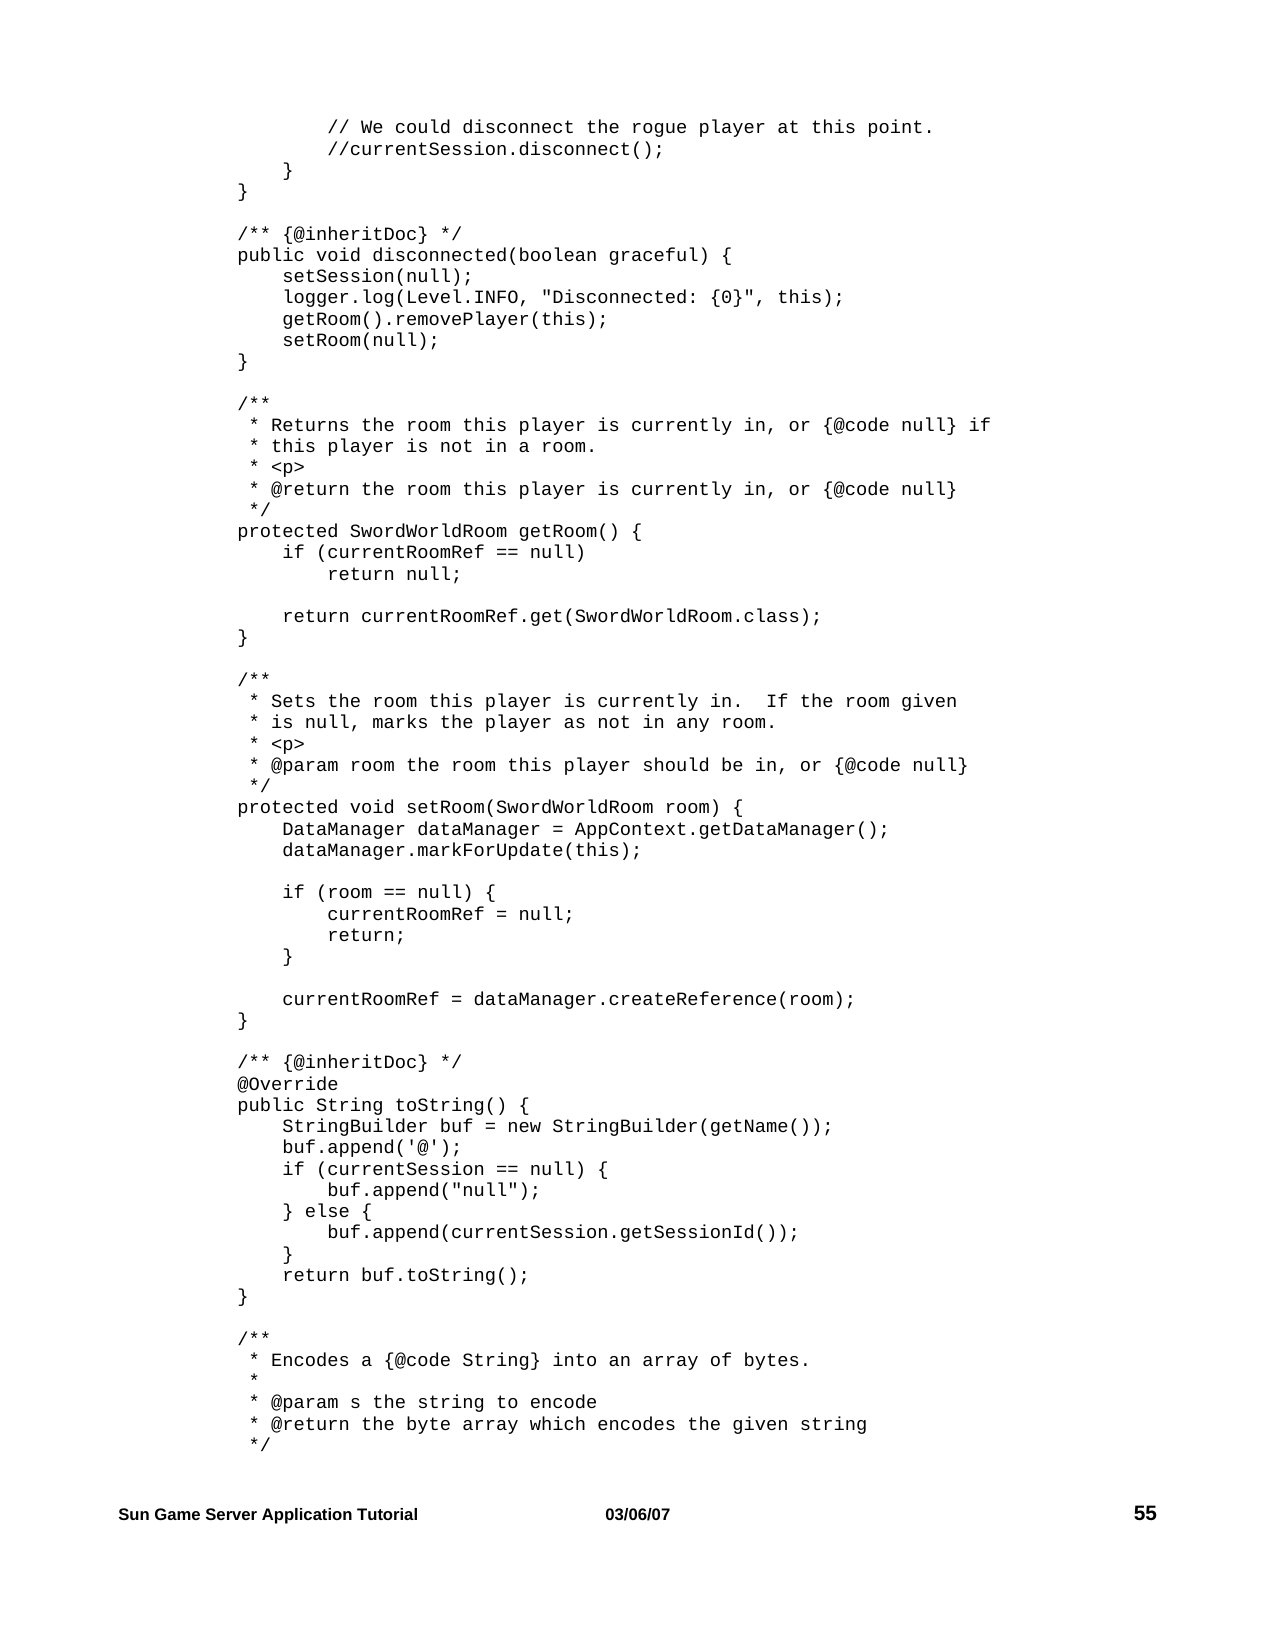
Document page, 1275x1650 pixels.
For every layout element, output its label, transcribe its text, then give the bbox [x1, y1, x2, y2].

text // We could disconnect the rogue player at this point. //currentSession.disconnect(); } } /** {@inheritDoc} */ public void disconnected(boolean graceful) { setSession(null); logger.log(Level.INFO, "Disconnected: {0}", this); getRoom().removePlayer(this); setRoom(null); } /** * Returns the room this player is currently in, or {@code null} if * this player is not in a room. * <p> * @return the room this player is currently in, or {@code null} */ protected SwordWorldRoom getRoom() { if (currentRoomRef == null) return null; return currentRoomRef.get(SwordWorldRoom.class); } /** * Sets the room this player is currently in. If the room given * is null, marks the player as not in any room. * <p> * @param room the room this player should be in, or {@code null} */ protected void setRoom(SwordWorldRoom room) { DataManager dataManager = AppContext.getDataManager(); dataManager.markForUpdate(this); if (room == null) { currentRoomRef = null; return; } currentRoomRef = dataManager.createReference(room); } /** {@inheritDoc} */ @Override public String toString() { StringBuilder buf = new StringBuilder(getName()); buf.append('@'); if (currentSession == null) { buf.append("null"); } else { buf.append(currentSession.getSessionId()); } return buf.toString(); } /** * Encodes a {@code String} into an array of bytes. * * @param s the string to encode * @return the byte array which encodes the given string */ [192, 118, 1098, 1457]
